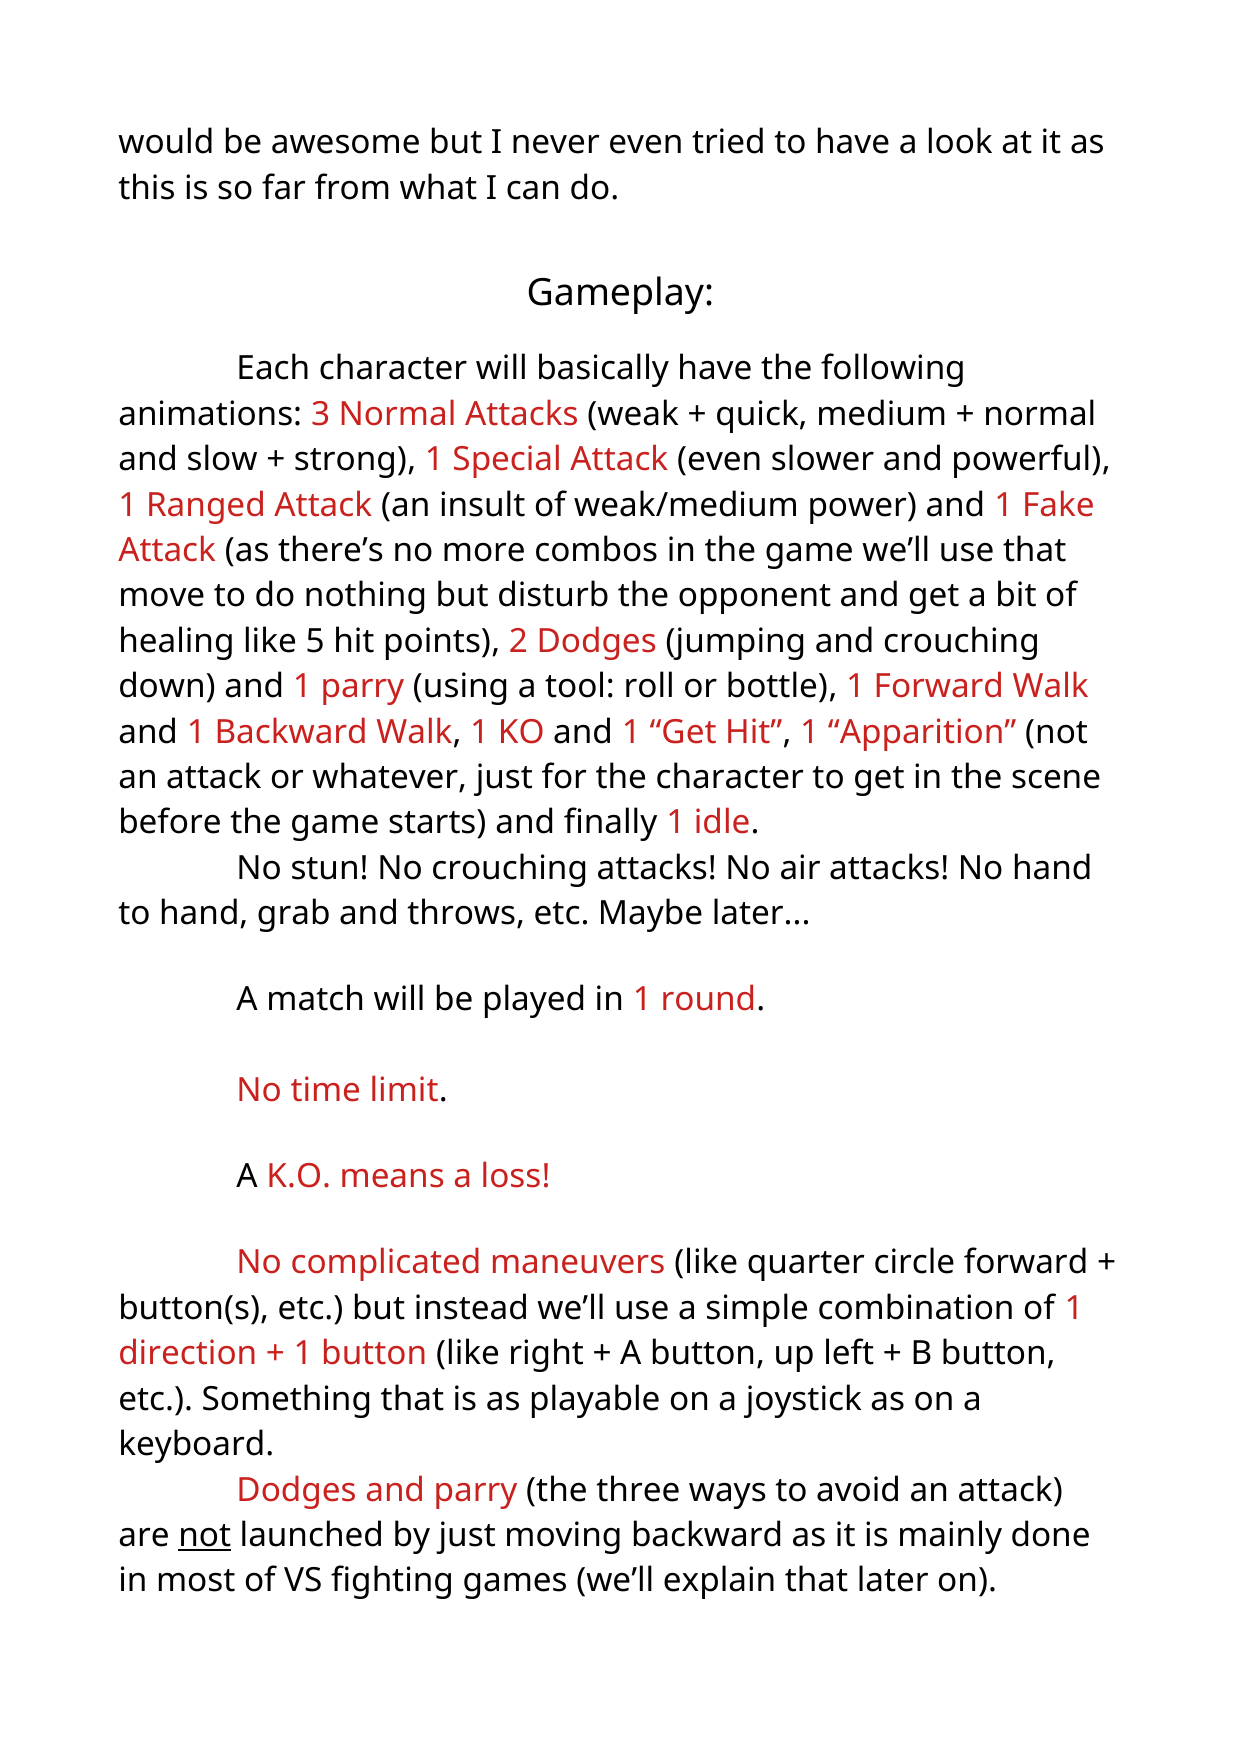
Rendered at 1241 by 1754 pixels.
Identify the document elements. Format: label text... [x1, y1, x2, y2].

text No complicated maneuvers (like quarter circle forward + button(s), etc.) but instead we’ll use a simple combination of 1 direction + 1 button (like right + A button, up left + B button, etc.). Something that is as playable on a joystick as on a keyboard. [118, 1238, 1122, 1465]
text Dodges and parry (the three ways to avoid an attack) are not launched by just moving backward as it is mainly done in most of VS fighting games (we’ll explain that later on). [118, 1465, 1122, 1602]
text Gameplay: [118, 265, 1122, 316]
text would be awesome but I never even tried to have a look at it as this is so far from what I can do. [118, 118, 1122, 209]
text Each character will basically have the following animations: 3 Normal Attacks (weak + quick, medium + normal and slow + strong), 1 Special Attack (even slower and powerful), 1 Ranged Attack (an insult of weak/medium power) and 1 Fake Attack (as there’s no more combos in the game we’ll use that move to do nothing but disturb the opponent and get a bit of healing like 5 hit points), 2 Dodges (jumping and crouching down) and 1 parry (using a tool: roll or bottle), 1 Forward Walk and 1 Backward Walk, 1 KO and 1 “Get Hit”, 1 “Apparition” (not an attack or whatever, just for the character to get in the scene before the game starts) and finally 1 idle. [118, 344, 1122, 844]
text A K.O. means a loss! [118, 1152, 1122, 1198]
text No time limit. [118, 1066, 1122, 1111]
text A match will be played in 1 round. [118, 975, 1122, 1021]
text No stun! No crouching attacks! No air attacks! No hand to hand, grab and throws, etc. Maybe later... [118, 844, 1122, 934]
